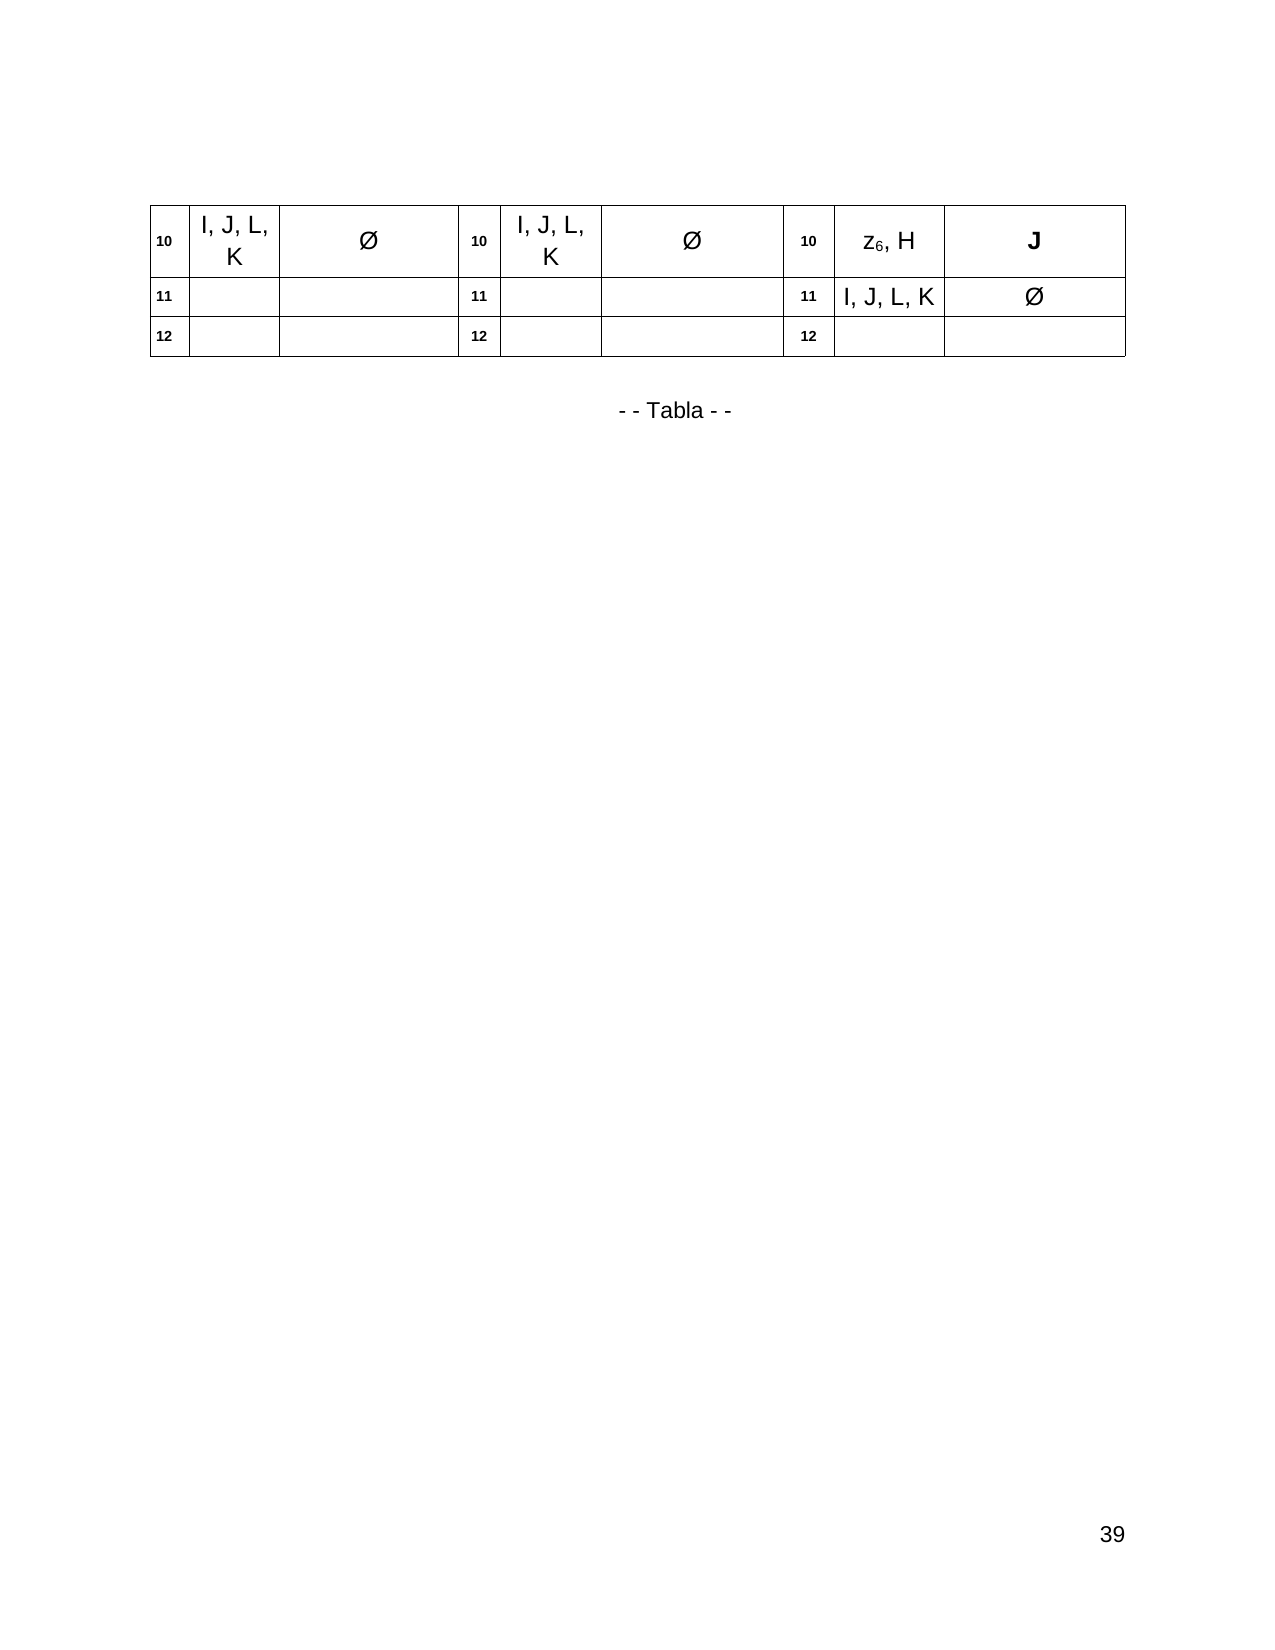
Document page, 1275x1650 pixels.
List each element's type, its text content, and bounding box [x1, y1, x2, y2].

table_cell 11 [459, 278, 500, 316]
table_cell 12 [459, 317, 500, 356]
table_cell I, J, L, K [190, 206, 279, 277]
table_cell [501, 317, 601, 356]
table_cell [190, 317, 279, 356]
table_cell z6, H [835, 206, 944, 277]
table_cell [602, 317, 783, 356]
table_cell 10 [151, 206, 189, 277]
table_cell [190, 278, 279, 316]
table_cell Ø [602, 206, 783, 277]
table_cell [602, 278, 783, 316]
table_cell 12 [784, 317, 834, 356]
table_cell 11 [784, 278, 834, 316]
table_cell I, J, L, K [501, 206, 601, 277]
list - - Tabla - - [187, 398, 1125, 423]
table_cell 11 [151, 278, 189, 316]
table_cell Ø [945, 278, 1125, 316]
table_cell 10 [459, 206, 500, 277]
table_cell 10 [784, 206, 834, 277]
table_cell [501, 278, 601, 316]
table_cell 12 [151, 317, 189, 356]
table_cell J [945, 206, 1125, 277]
table_cell [280, 317, 458, 356]
table_cell Ø [280, 206, 458, 277]
table_cell [835, 317, 944, 356]
table_cell [280, 278, 458, 316]
table_cell [945, 317, 1125, 356]
table_cell I, J, L, K [835, 278, 944, 316]
